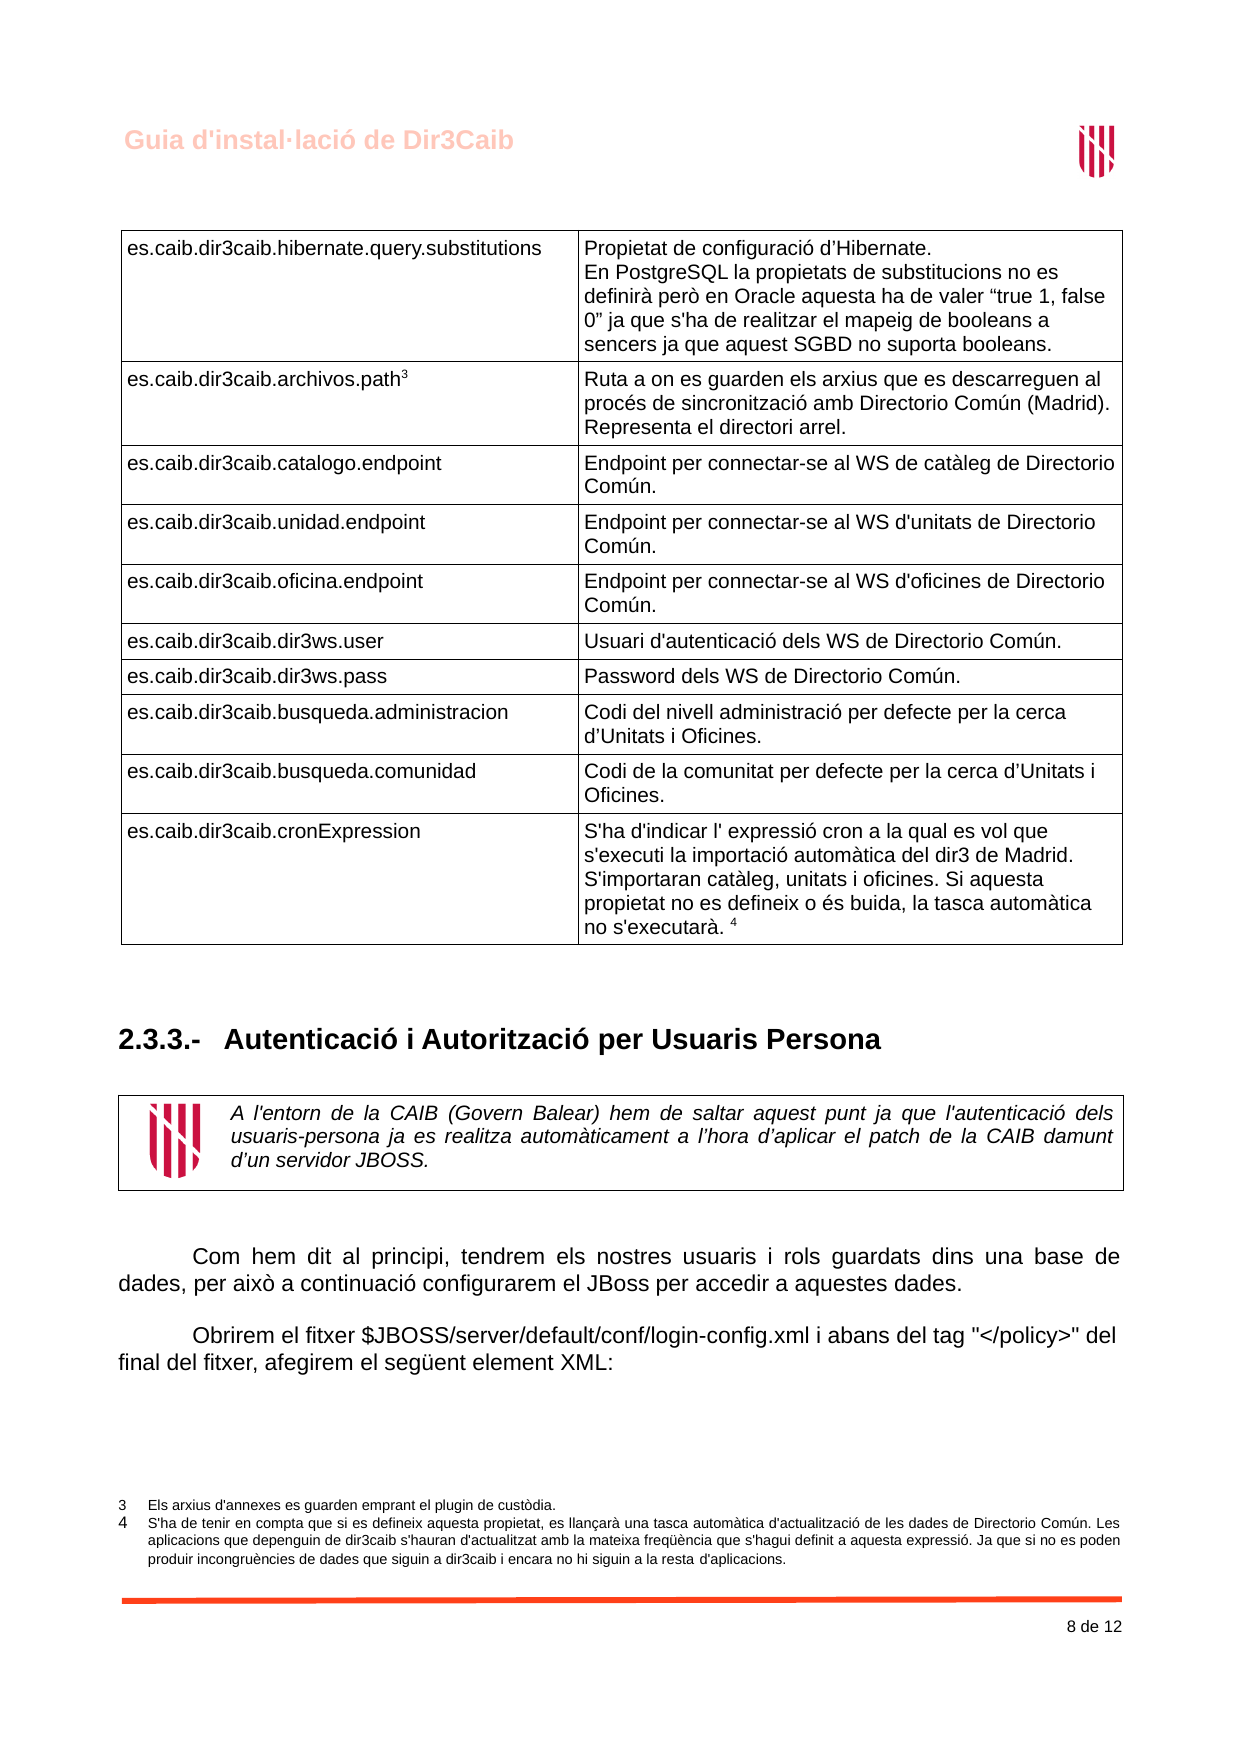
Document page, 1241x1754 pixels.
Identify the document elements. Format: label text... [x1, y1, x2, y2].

table_cell Codi del nivell administració per defecte per la cerca d’Unitats i Oficines. [579, 695, 1122, 753]
table_cell es.caib.dir3caib.oficina.endpoint [122, 565, 578, 623]
table_cell Endpoint per connectar-se al WS d'oficines de Directorio Común. [579, 565, 1122, 623]
table_cell es.caib.dir3caib.busqueda.comunidad [122, 755, 578, 813]
text Obrirem el fitxer $JBOSS/server/default/conf/login-config.xml i abans del tag "</policy>" del final del fitxer, afegirem el següent element XML: [118, 1322, 1122, 1375]
table_cell es.caib.dir3caib.catalogo.endpoint [122, 446, 578, 504]
table_cell Password dels WS de Directorio Común. [579, 660, 1122, 694]
table_cell Propietat de configuració d’Hibernate. En PostgreSQL la propietats de substitucions no es definirà però en Oracle aquesta ha de valer “true 1, false 0” ja que s'ha de realitzar el mapeig de booleans a sencers ja que aquest SGBD no suporta booleans. [579, 231, 1122, 361]
table_cell S'ha d'indicar l' expressió cron a la qual es vol que s'executi la importació automàtica del dir3 de Madrid. S'importaran catàleg, unitats i oficines. Si aquesta propietat no es defineix o és buida, la tasca automàtica no s'executarà. [579, 814, 1122, 944]
table_cell Ruta a on es guarden els arxius que es descarreguen al procés de sincronització amb Directorio Común (Madrid). Representa el directori arrel. [579, 362, 1122, 444]
table_cell es.caib.dir3caib.dir3ws.user [122, 624, 578, 658]
table_cell Codi de la comunitat per defecte per la cerca d’Unitats i Oficines. [579, 755, 1122, 813]
table_cell Usuari d'autenticació dels WS de Directorio Común. [579, 624, 1122, 658]
table_cell es.caib.dir3caib.dir3ws.pass [122, 660, 578, 694]
table_cell es.caib.dir3caib.busqueda.administracion [122, 695, 578, 753]
table_cell es.caib.dir3caib.hibernate.query.substitutions [122, 231, 578, 361]
table_cell es.caib.dir3caib.cronExpression [122, 814, 578, 944]
subtitle Autenticació i Autorització per Usuaris Persona [118, 1022, 1122, 1056]
picture [1076, 123, 1117, 179]
table_cell es.caib.dir3caib.unidad.endpoint [122, 505, 578, 563]
table_header A l'entorn de la CAIB (Govern Balear) hem de saltar aquest punt ja que l'autenticació dels usuaris-persona ja es realitza automàticament a l’hora d’aplicar el patch de la CAIB damunt d’un servidor JBOSS. [225, 1096, 1123, 1190]
picture [145, 1100, 203, 1180]
text Com hem dit al principi, tendrem els nostres usuaris i rols guardats dins una base de dades, per això a continuació configurarem el JBoss per accedir a aquestes dades. [118, 1243, 1122, 1296]
table_cell Endpoint per connectar-se al WS de catàleg de Directorio Común. [579, 446, 1122, 504]
table_cell es.caib.dir3caib.archivos.path [122, 362, 578, 444]
table_header [119, 1096, 225, 1190]
table_cell Endpoint per connectar-se al WS d'unitats de Directorio Común. [579, 505, 1122, 563]
